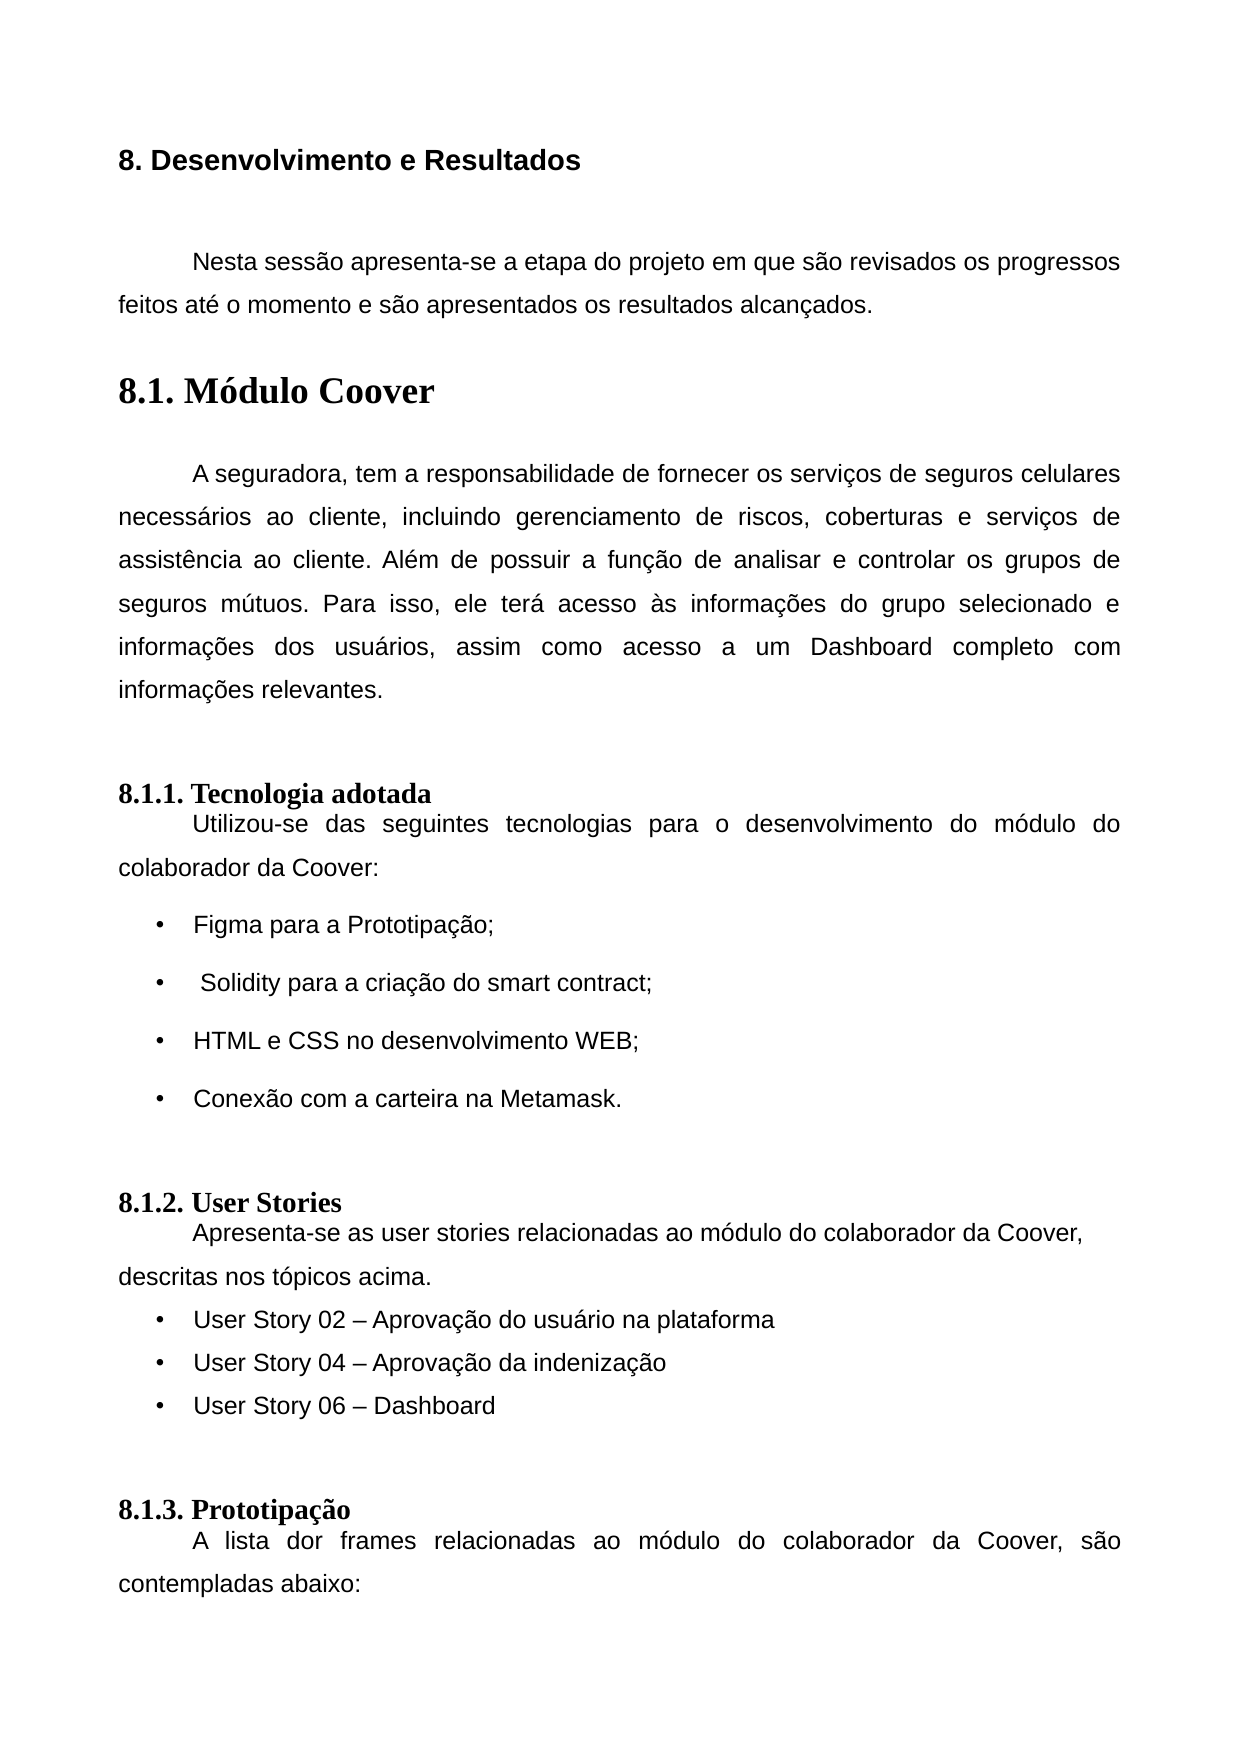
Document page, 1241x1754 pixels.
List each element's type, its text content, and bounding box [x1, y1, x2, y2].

list Solidity para a criação do smart contract; [156, 968, 1122, 997]
list Figma para a Prototipação; [156, 910, 1122, 939]
subtitle 8. Desenvolvimento e Resultados [118, 143, 1122, 177]
text A lista dor frames relacionadas ao módulo do colaborador da Coover, são contempladas abaixo: [118, 1526, 1122, 1598]
list User Story 06 – Dashboard [156, 1391, 1122, 1420]
text Utilizou-se das seguintes tecnologias para o desenvolvimento do módulo do colaborador da Coover: [118, 809, 1122, 881]
list User Story 02 – Aprovação do usuário na plataforma [156, 1305, 1122, 1334]
text Apresenta-se as user stories relacionadas ao módulo do colaborador da Coover, descritas nos tópicos acima. [118, 1218, 1122, 1290]
subtitle 8.1. Módulo Coover [118, 368, 1122, 412]
subtitle 8.1.2. User Stories [118, 1185, 1122, 1218]
list User Story 04 – Aprovação da indenização [156, 1348, 1122, 1377]
subtitle 8.1.1. Tecnologia adotada [118, 776, 1122, 809]
text Nesta sessão apresenta-se a etapa do projeto em que são revisados os progressos feitos até o momento e são apresentados os resultados alcançados. [118, 247, 1122, 319]
list Conexão com a carteira na Metamask. [156, 1084, 1122, 1113]
text A seguradora, tem a responsabilidade de fornecer os serviços de seguros celulares necessários ao cliente, incluindo gerenciamento de riscos, coberturas e serviços de assistência ao cliente. Além de possuir a função de analisar e controlar os grupos de seguros mútuos. Para isso, ele terá acesso às informações do grupo selecionado e informações dos usuários, assim como acesso a um Dashboard completo com informações relevantes. [118, 459, 1122, 704]
subtitle 8.1.3. Prototipação [118, 1492, 1122, 1526]
list HTML e CSS no desenvolvimento WEB; [156, 1026, 1122, 1055]
